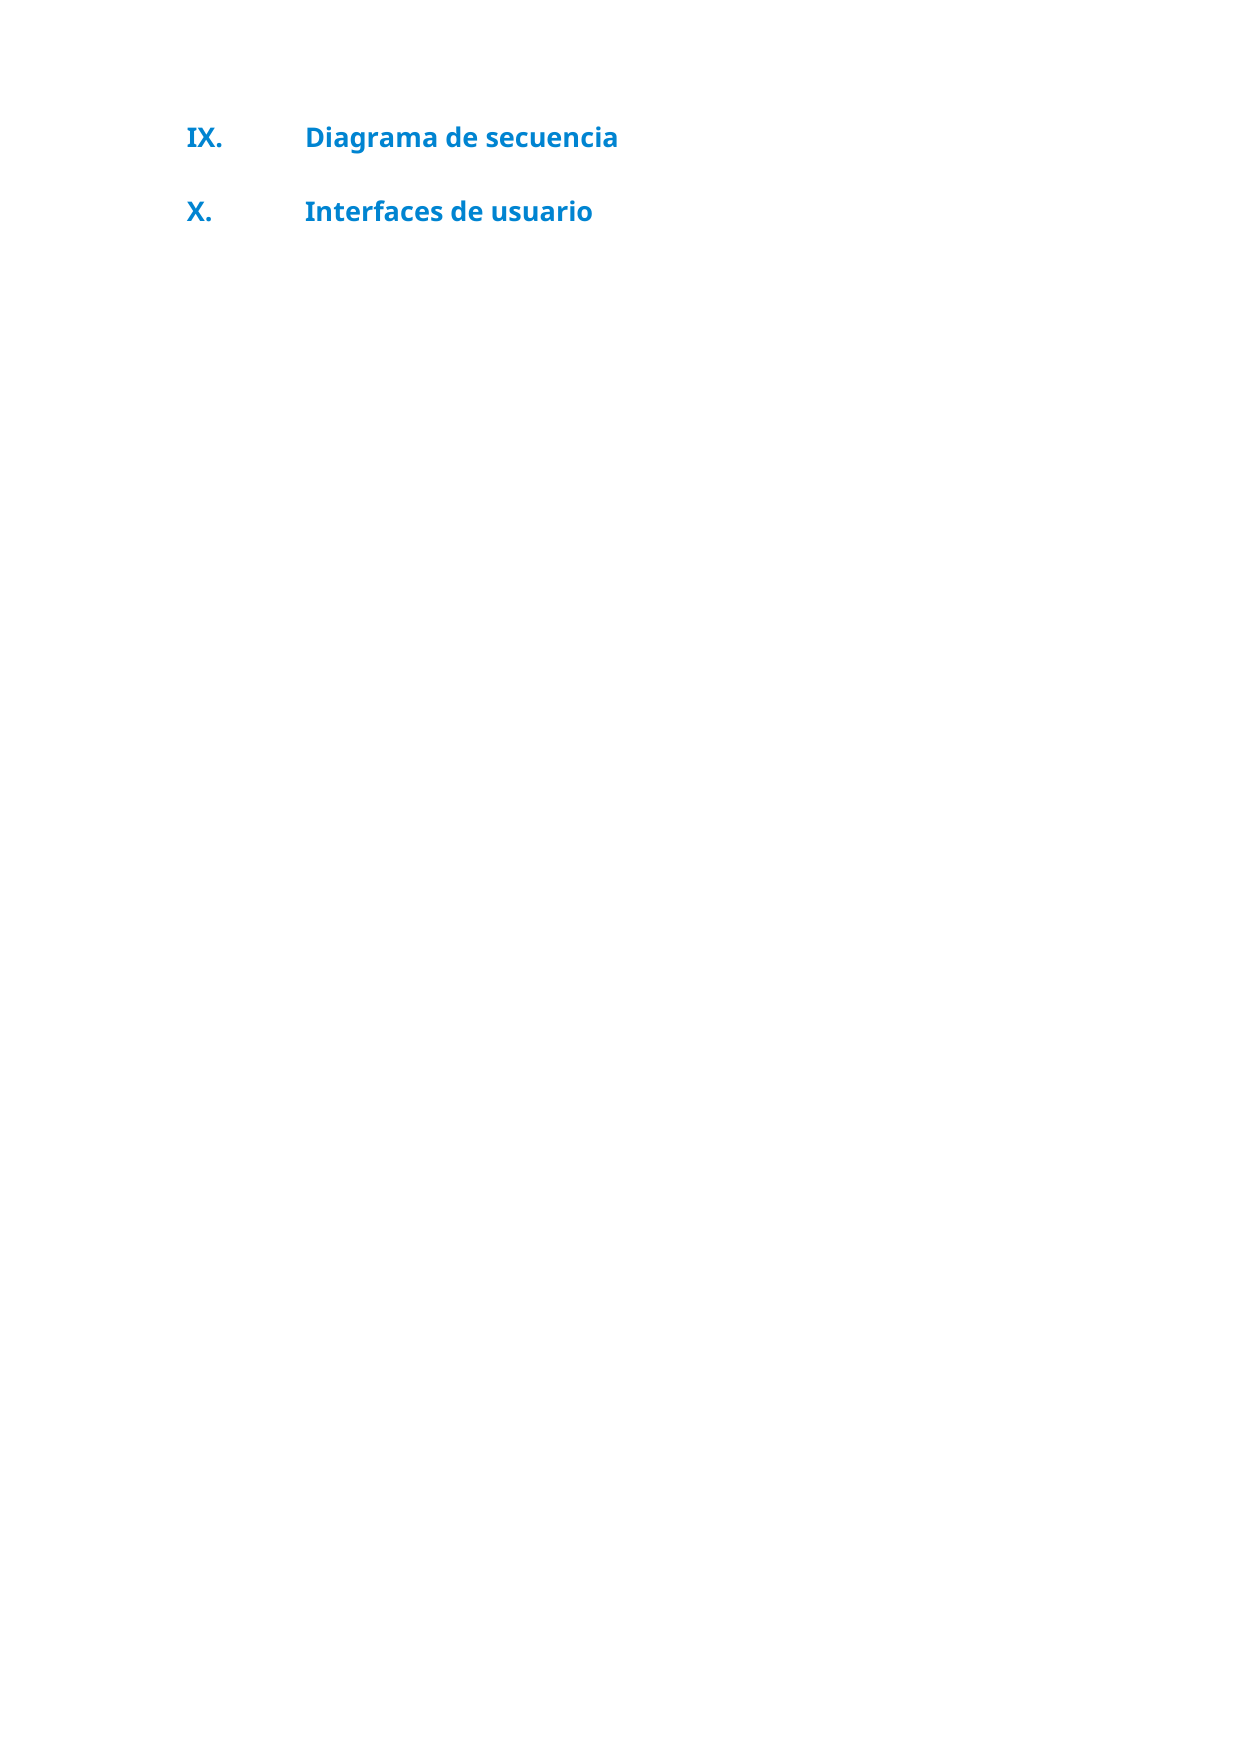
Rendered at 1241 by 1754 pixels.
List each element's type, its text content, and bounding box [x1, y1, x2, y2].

subtitle Diagrama de secuencia [187, 118, 1122, 155]
subtitle Interfaces de usuario [187, 192, 1122, 229]
